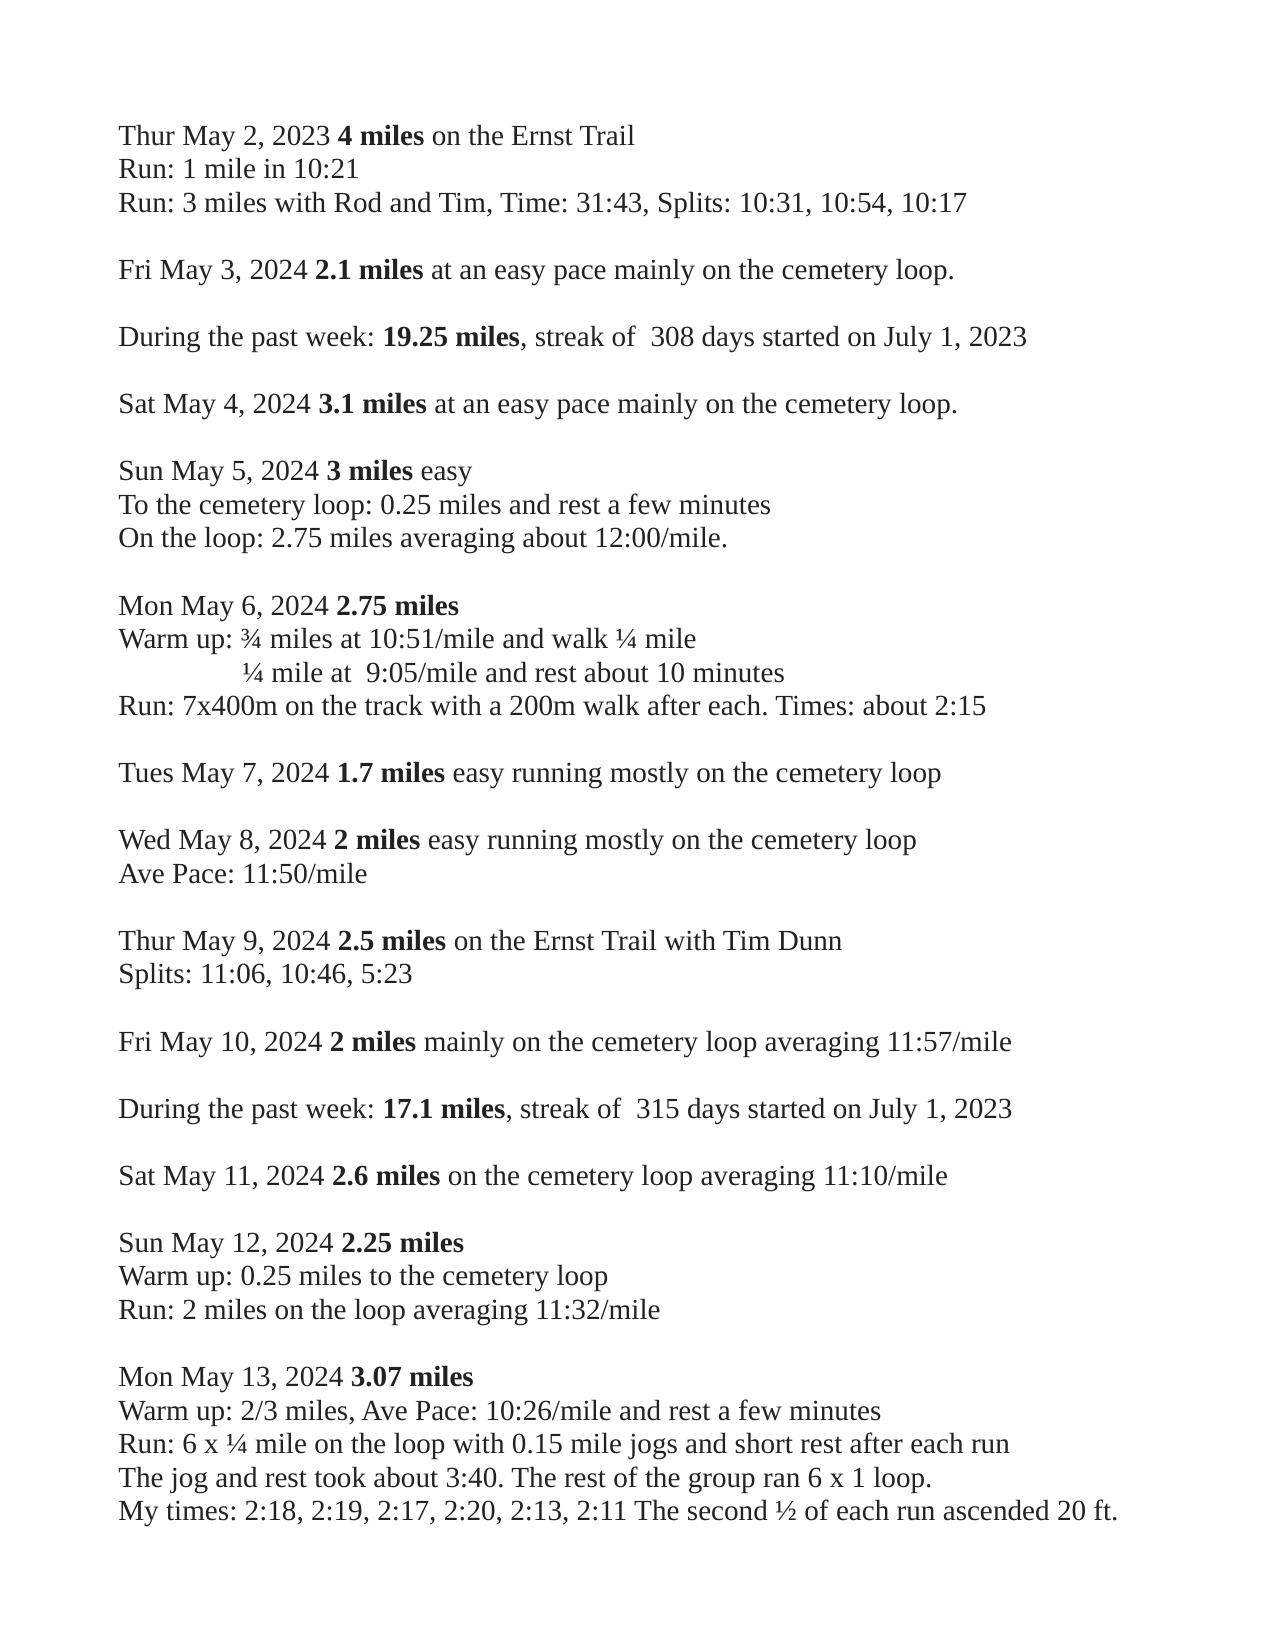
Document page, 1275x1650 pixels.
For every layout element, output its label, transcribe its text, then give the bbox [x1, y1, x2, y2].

text Thur May 9, 2024 2.5 miles on the Ernst Trail with Tim Dunn [118, 923, 1161, 957]
text Wed May 8, 2024 2 miles easy running mostly on the cemetery loop [118, 822, 1161, 856]
text Splits: 11:06, 10:46, 5:23 [118, 957, 1161, 990]
text Mon May 13, 2024 3.07 miles [118, 1359, 1161, 1393]
text Warm up: 2/3 miles, Ave Pace: 10:26/mile and rest a few minutes [118, 1393, 1161, 1426]
text Thur May 2, 2023 4 miles on the Ernst Trail [118, 118, 1161, 152]
text Fri May 10, 2024 2 miles mainly on the cemetery loop averaging 11:57/mile [118, 1024, 1161, 1057]
text Sat May 11, 2024 2.6 miles on the cemetery loop averaging 11:10/mile [118, 1158, 1161, 1191]
text Run: 7x400m on the track with a 200m walk after each. Times: about 2:15 [118, 688, 1161, 722]
text During the past week: 19.25 miles, streak of 308 days started on July 1, 2023 [118, 319, 1161, 353]
text Run: 3 miles with Rod and Tim, Time: 31:43, Splits: 10:31, 10:54, 10:17 [118, 185, 1161, 219]
text To the cemetery loop: 0.25 miles and rest a few minutes [118, 487, 1161, 521]
text Sat May 4, 2024 3.1 miles at an easy pace mainly on the cemetery loop. [118, 386, 1161, 420]
text On the loop: 2.75 miles averaging about 12:00/mile. [118, 521, 1161, 554]
text Ave Pace: 11:50/mile [118, 856, 1161, 889]
text Run: 6 x ¼ mile on the loop with 0.15 mile jogs and short rest after each run [118, 1426, 1161, 1460]
text Mon May 6, 2024 2.75 miles [118, 588, 1161, 621]
text My times: 2:18, 2:19, 2:17, 2:20, 2:13, 2:11 The second ½ of each run ascended 20 ft. [118, 1493, 1161, 1527]
text Run: 1 mile in 10:21 [118, 152, 1161, 185]
text Warm up: ¾ miles at 10:51/mile and walk ¼ mile [118, 621, 1161, 655]
text Warm up: 0.25 miles to the cemetery loop [118, 1258, 1161, 1292]
text During the past week: 17.1 miles, streak of 315 days started on July 1, 2023 [118, 1091, 1161, 1124]
text ¼ mile at 9:05/mile and rest about 10 minutes [118, 655, 1161, 688]
text Sun May 12, 2024 2.25 miles [118, 1225, 1161, 1258]
text Tues May 7, 2024 1.7 miles easy running mostly on the cemetery loop [118, 755, 1161, 789]
text Fri May 3, 2024 2.1 miles at an easy pace mainly on the cemetery loop. [118, 252, 1161, 286]
text Sun May 5, 2024 3 miles easy [118, 453, 1161, 487]
text The jog and rest took about 3:40. The rest of the group ran 6 x 1 loop. [118, 1460, 1161, 1493]
text Run: 2 miles on the loop averaging 11:32/mile [118, 1292, 1161, 1326]
